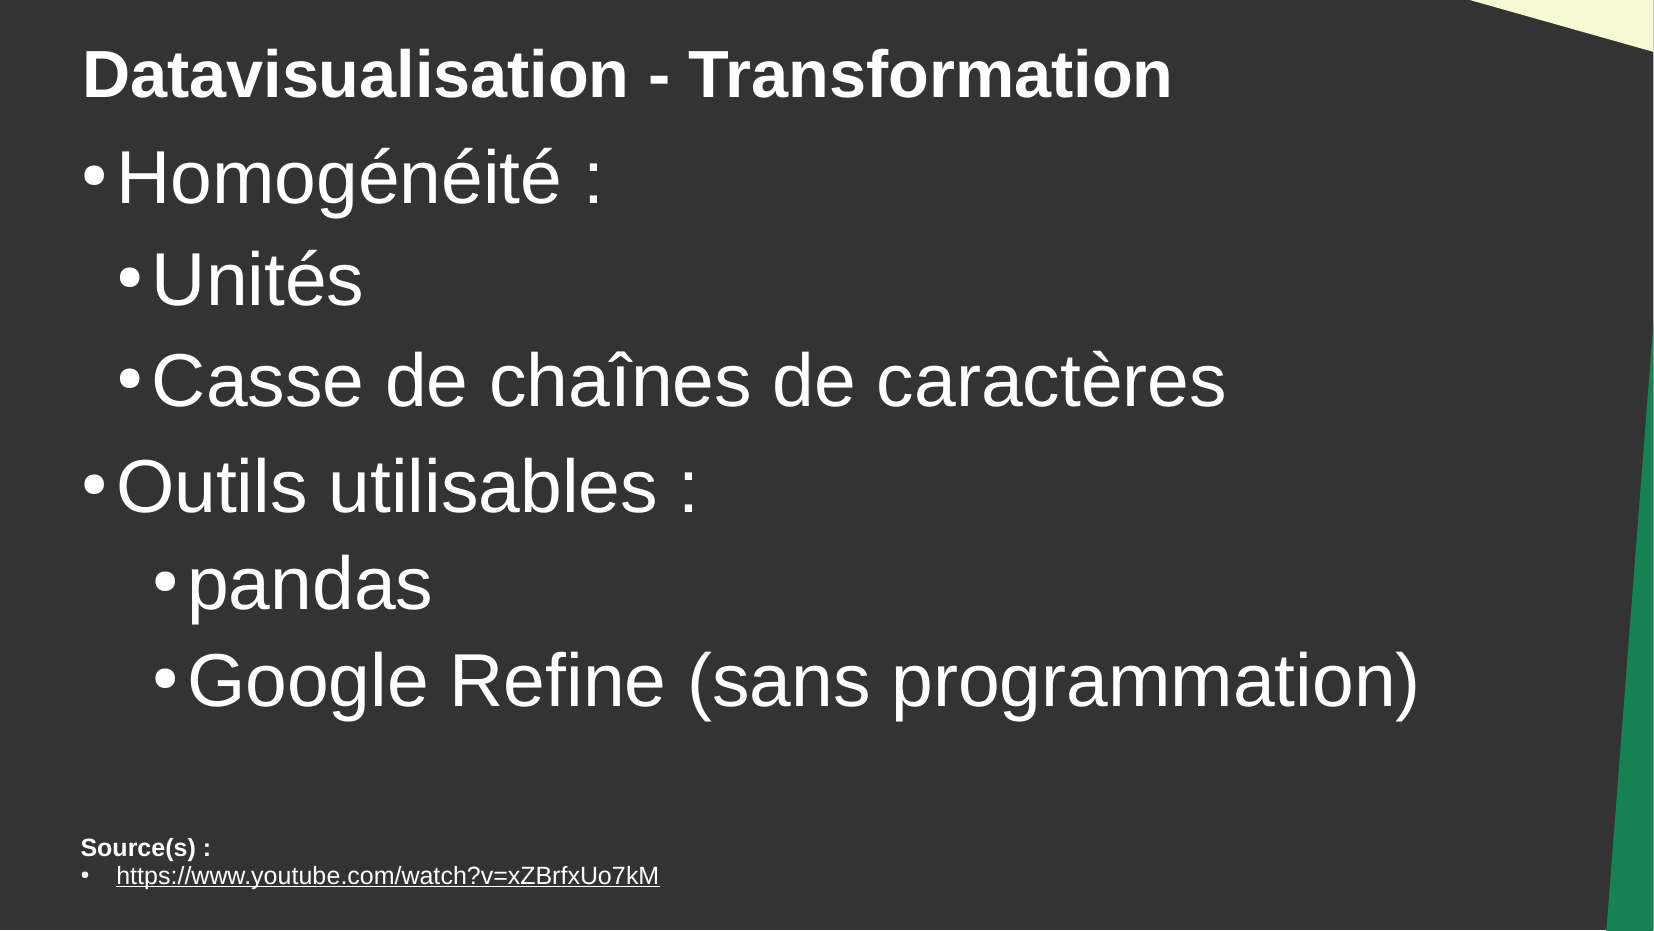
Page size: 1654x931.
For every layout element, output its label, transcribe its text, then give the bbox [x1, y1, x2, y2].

text_box Source(s) : https://www.youtube.com/watch?v=xZBrfxUo7kM [65, 826, 1483, 926]
text_box [1606, 314, 1654, 931]
list Homogénéité : Unités Casse de chaînes de caractères Outils utilisables : pandas Google Refine (sans programmation) [80, 135, 1560, 762]
text_box [1469, 0, 1654, 53]
title Datavisualisation - Transformation [82, 37, 1571, 122]
